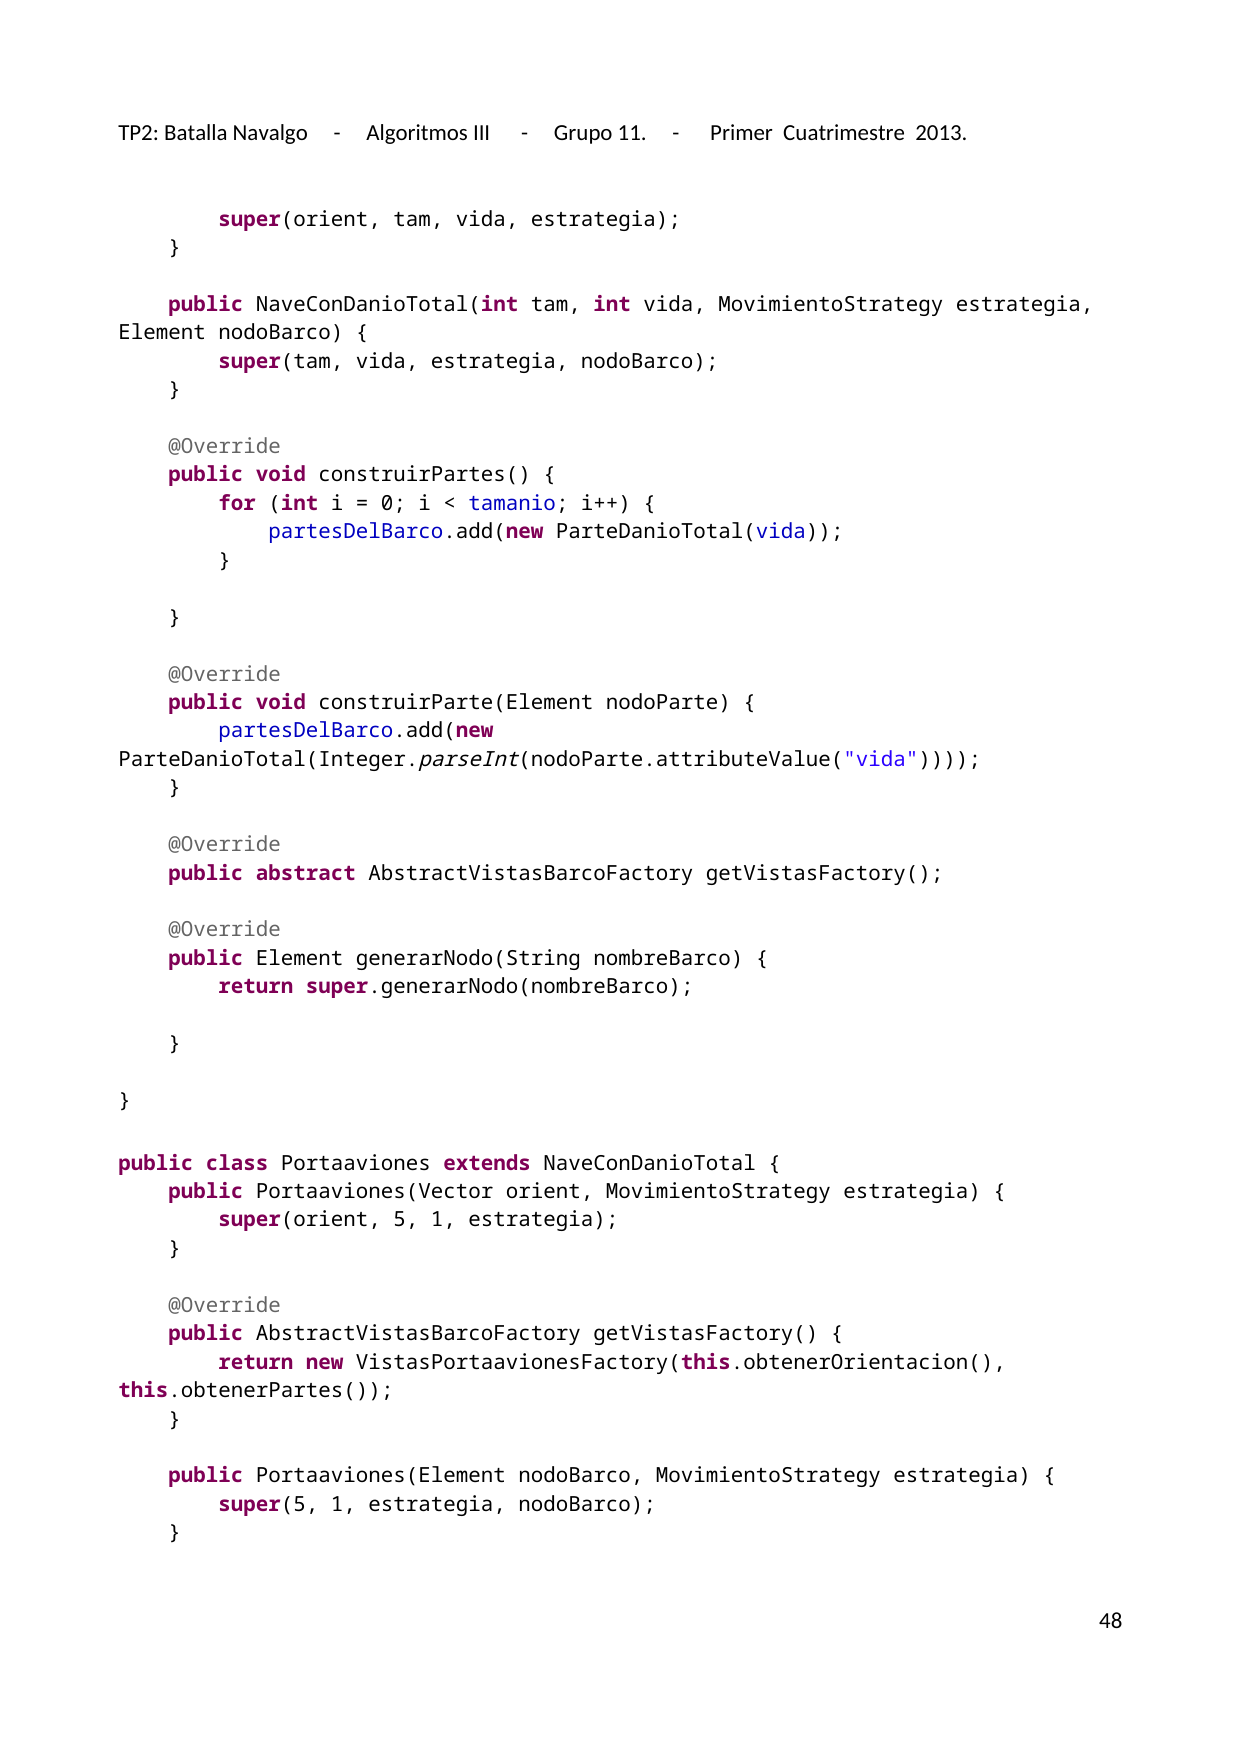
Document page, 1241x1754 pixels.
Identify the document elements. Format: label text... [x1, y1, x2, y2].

text @Override [118, 914, 1122, 943]
text } [118, 232, 1122, 261]
text } [118, 772, 1122, 801]
text public Portaaviones(Element nodoBarco, MovimientoStrategy estrategia) { [118, 1461, 1122, 1489]
text @Override [118, 829, 1122, 858]
text } [118, 1517, 1122, 1546]
text } [118, 602, 1122, 630]
text public abstract AbstractVistasBarcoFactory getVistasFactory(); [118, 858, 1122, 886]
text public Portaaviones(Vector orient, MovimientoStrategy estrategia) { [118, 1176, 1122, 1204]
text super(5, 1, estrategia, nodoBarco); [118, 1489, 1122, 1517]
text partesDelBarco.add(new ParteDanioTotal(Integer.parseInt(nodoParte.attributeValue("vida")))); [118, 716, 1122, 772]
text } [118, 1233, 1122, 1261]
text @Override [118, 1290, 1122, 1318]
text public Element generarNodo(String nombreBarco) { [118, 943, 1122, 971]
text } [118, 1028, 1122, 1057]
text @Override [118, 659, 1122, 687]
text } [118, 545, 1122, 573]
text public class Portaaviones extends NaveConDanioTotal { [118, 1148, 1122, 1176]
text } [118, 374, 1122, 403]
text super(tam, vida, estrategia, nodoBarco); [118, 346, 1122, 374]
text partesDelBarco.add(new ParteDanioTotal(vida)); [118, 516, 1122, 545]
text public NaveConDanioTotal(int tam, int vida, MovimientoStrategy estrategia, Element nodoBarco) { [118, 289, 1122, 346]
text return super.generarNodo(nombreBarco); [118, 971, 1122, 1000]
text public AbstractVistasBarcoFactory getVistasFactory() { [118, 1318, 1122, 1347]
text for (int i = 0; i < tamanio; i++) { [118, 488, 1122, 516]
text @Override [118, 431, 1122, 459]
text public void construirParte(Element nodoParte) { [118, 687, 1122, 716]
text super(orient, tam, vida, estrategia); [118, 204, 1122, 232]
text public void construirPartes() { [118, 459, 1122, 488]
text return new VistasPortaavionesFactory(this.obtenerOrientacion(), this.obtenerPartes()); [118, 1347, 1122, 1404]
text super(orient, 5, 1, estrategia); [118, 1204, 1122, 1233]
text } [118, 1085, 1122, 1114]
text } [118, 1404, 1122, 1432]
